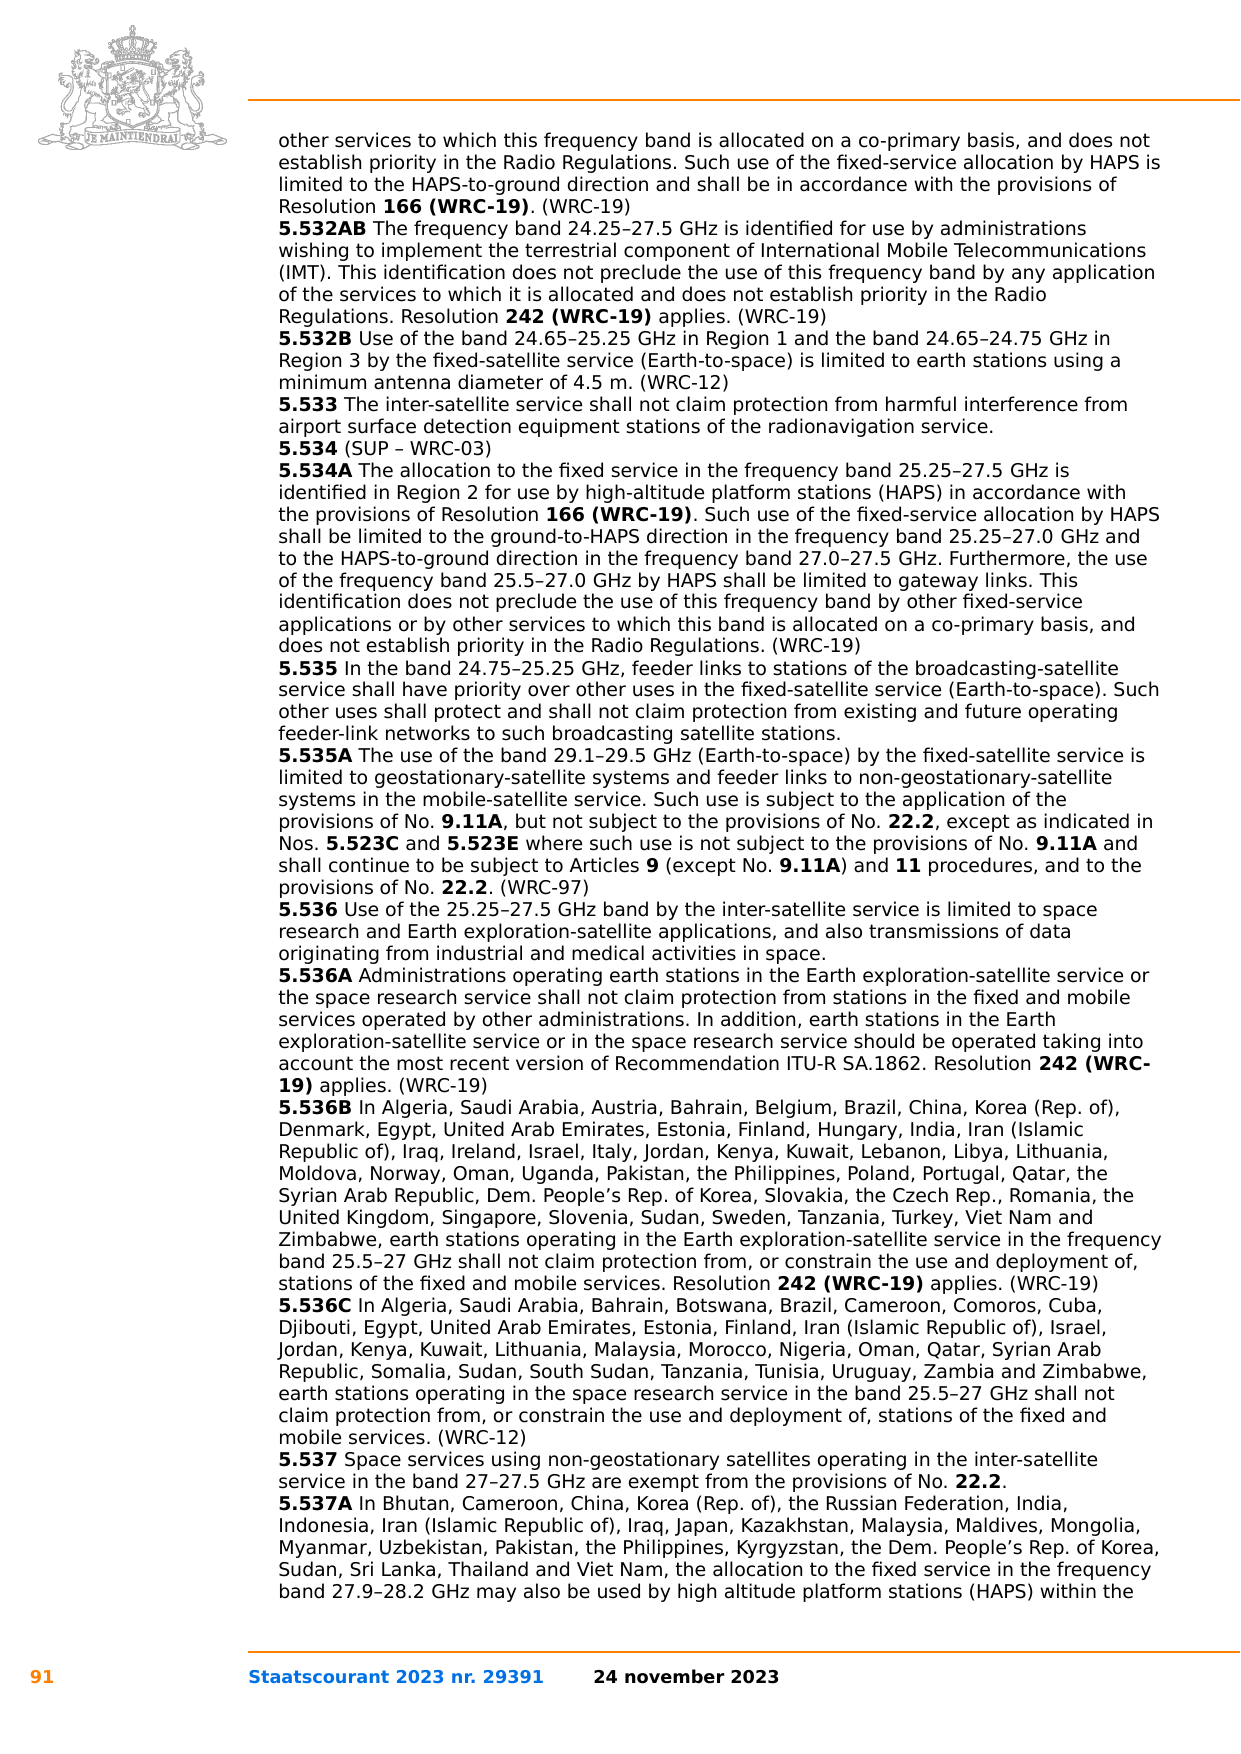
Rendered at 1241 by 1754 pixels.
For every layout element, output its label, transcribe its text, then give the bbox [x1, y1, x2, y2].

text 5.532B Use of the band 24.65–25.25 GHz in Region 1 and the band 24.65–24.75 GHz in Region 3 by the fixed-satellite service (Earth-to-space) is limited to earth stations using a minimum antenna diameter of 4.5 m. (WRC-12) [278, 328, 1163, 394]
text 5.536 Use of the 25.25–27.5 GHz band by the inter-satellite service is limited to space research and Earth exploration-satellite applications, and also transmissions of data originating from industrial and medical activities in space. [278, 899, 1163, 965]
text 5.532AB The frequency band 24.25–27.5 GHz is identified for use by administrations wishing to implement the terrestrial component of International Mobile Telecommunications (IMT). This identification does not preclude the use of this frequency band by any application of the services to which it is allocated and does not establish priority in the Radio Regulations. Resolution 242 (WRC-19) applies. (WRC-19) [278, 218, 1163, 328]
picture [38, 25, 227, 150]
text 5.537A In Bhutan, Cameroon, China, Korea (Rep. of), the Russian Federation, India, Indonesia, Iran (Islamic Republic of), Iraq, Japan, Kazakhstan, Malaysia, Maldives, Mongolia, Myanmar, Uzbekistan, Pakistan, the Philippines, Kyrgyzstan, the Dem. People’s Rep. of Korea, Sudan, Sri Lanka, Thailand and Viet Nam, the allocation to the fixed service in the frequency band 27.9–28.2 GHz may also be used by high altitude platform stations (HAPS) within the [278, 1493, 1163, 1602]
text 5.534A The allocation to the fixed service in the frequency band 25.25–27.5 GHz is identified in Region 2 for use by high-altitude platform stations (HAPS) in accordance with the provisions of Resolution 166 (WRC-19). Such use of the fixed-service allocation by HAPS shall be limited to the ground-to-HAPS direction in the frequency band 25.25–27.0 GHz and to the HAPS-to-ground direction in the frequency band 27.0–27.5 GHz. Furthermore, the use of the frequency band 25.5–27.0 GHz by HAPS shall be limited to gateway links. This identification does not preclude the use of this frequency band by other fixed-service applications or by other services to which this band is allocated on a co-primary basis, and does not establish priority in the Radio Regulations. (WRC-19) [278, 459, 1163, 657]
text 5.537 Space services using non-geostationary satellites operating in the inter-satellite service in the band 27–27.5 GHz are exempt from the provisions of No. 22.2. [278, 1449, 1163, 1493]
text 5.535A The use of the band 29.1–29.5 GHz (Earth-to-space) by the fixed-satellite service is limited to geostationary-satellite systems and feeder links to non-geostationary-satellite systems in the mobile-satellite service. Such use is subject to the application of the provisions of No. 9.11A, but not subject to the provisions of No. 22.2, except as indicated in Nos. 5.523C and 5.523E where such use is not subject to the provisions of No. 9.11A and shall continue to be subject to Articles 9 (except No. 9.11A) and 11 procedures, and to the provisions of No. 22.2. (WRC-97) [278, 745, 1163, 899]
text 5.533 The inter-satellite service shall not claim protection from harmful interference from airport surface detection equipment stations of the radionavigation service. [278, 394, 1163, 438]
text 5.535 In the band 24.75–25.25 GHz, feeder links to stations of the broadcasting-satellite service shall have priority over other uses in the fixed-satellite service (Earth-to-space). Such other uses shall protect and shall not claim protection from existing and future operating feeder-link networks to such broadcasting satellite stations. [278, 657, 1163, 745]
text 5.536B In Algeria, Saudi Arabia, Austria, Bahrain, Belgium, Brazil, China, Korea (Rep. of), Denmark, Egypt, United Arab Emirates, Estonia, Finland, Hungary, India, Iran (Islamic Republic of), Iraq, Ireland, Israel, Italy, Jordan, Kenya, Kuwait, Lebanon, Libya, Lithuania, Moldova, Norway, Oman, Uganda, Pakistan, the Philippines, Poland, Portugal, Qatar, the Syrian Arab Republic, Dem. People’s Rep. of Korea, Slovakia, the Czech Rep., Romania, the United Kingdom, Singapore, Slovenia, Sudan, Sweden, Tanzania, Turkey, Viet Nam and Zimbabwe, earth stations operating in the Earth exploration-satellite service in the frequency band 25.5–27 GHz shall not claim protection from, or constrain the use and deployment of, stations of the fixed and mobile services. Resolution 242 (WRC-19) applies. (WRC-19) [278, 1097, 1163, 1295]
text 5.534 (SUP – WRC-03) [278, 438, 1163, 459]
text 5.536A Administrations operating earth stations in the Earth exploration-satellite service or the space research service shall not claim protection from stations in the fixed and mobile services operated by other administrations. In addition, earth stations in the Earth exploration-satellite service or in the space research service should be operated taking into account the most recent version of Recommendation ITU-R SA.1862. Resolution 242 (WRC-19) applies. (WRC-19) [278, 965, 1163, 1097]
text 5.536C In Algeria, Saudi Arabia, Bahrain, Botswana, Brazil, Cameroon, Comoros, Cuba, Djibouti, Egypt, United Arab Emirates, Estonia, Finland, Iran (Islamic Republic of), Israel, Jordan, Kenya, Kuwait, Lithuania, Malaysia, Morocco, Nigeria, Oman, Qatar, Syrian Arab Republic, Somalia, Sudan, South Sudan, Tanzania, Tunisia, Uruguay, Zambia and Zimbabwe, earth stations operating in the space research service in the band 25.5–27 GHz shall not claim protection from, or constrain the use and deployment of, stations of the fixed and mobile services. (WRC-12) [278, 1295, 1163, 1449]
text other services to which this frequency band is allocated on a co-primary basis, and does not establish priority in the Radio Regulations. Such use of the fixed-service allocation by HAPS is limited to the HAPS-to-ground direction and shall be in accordance with the provisions of Resolution 166 (WRC-19). (WRC-19) [278, 130, 1163, 218]
